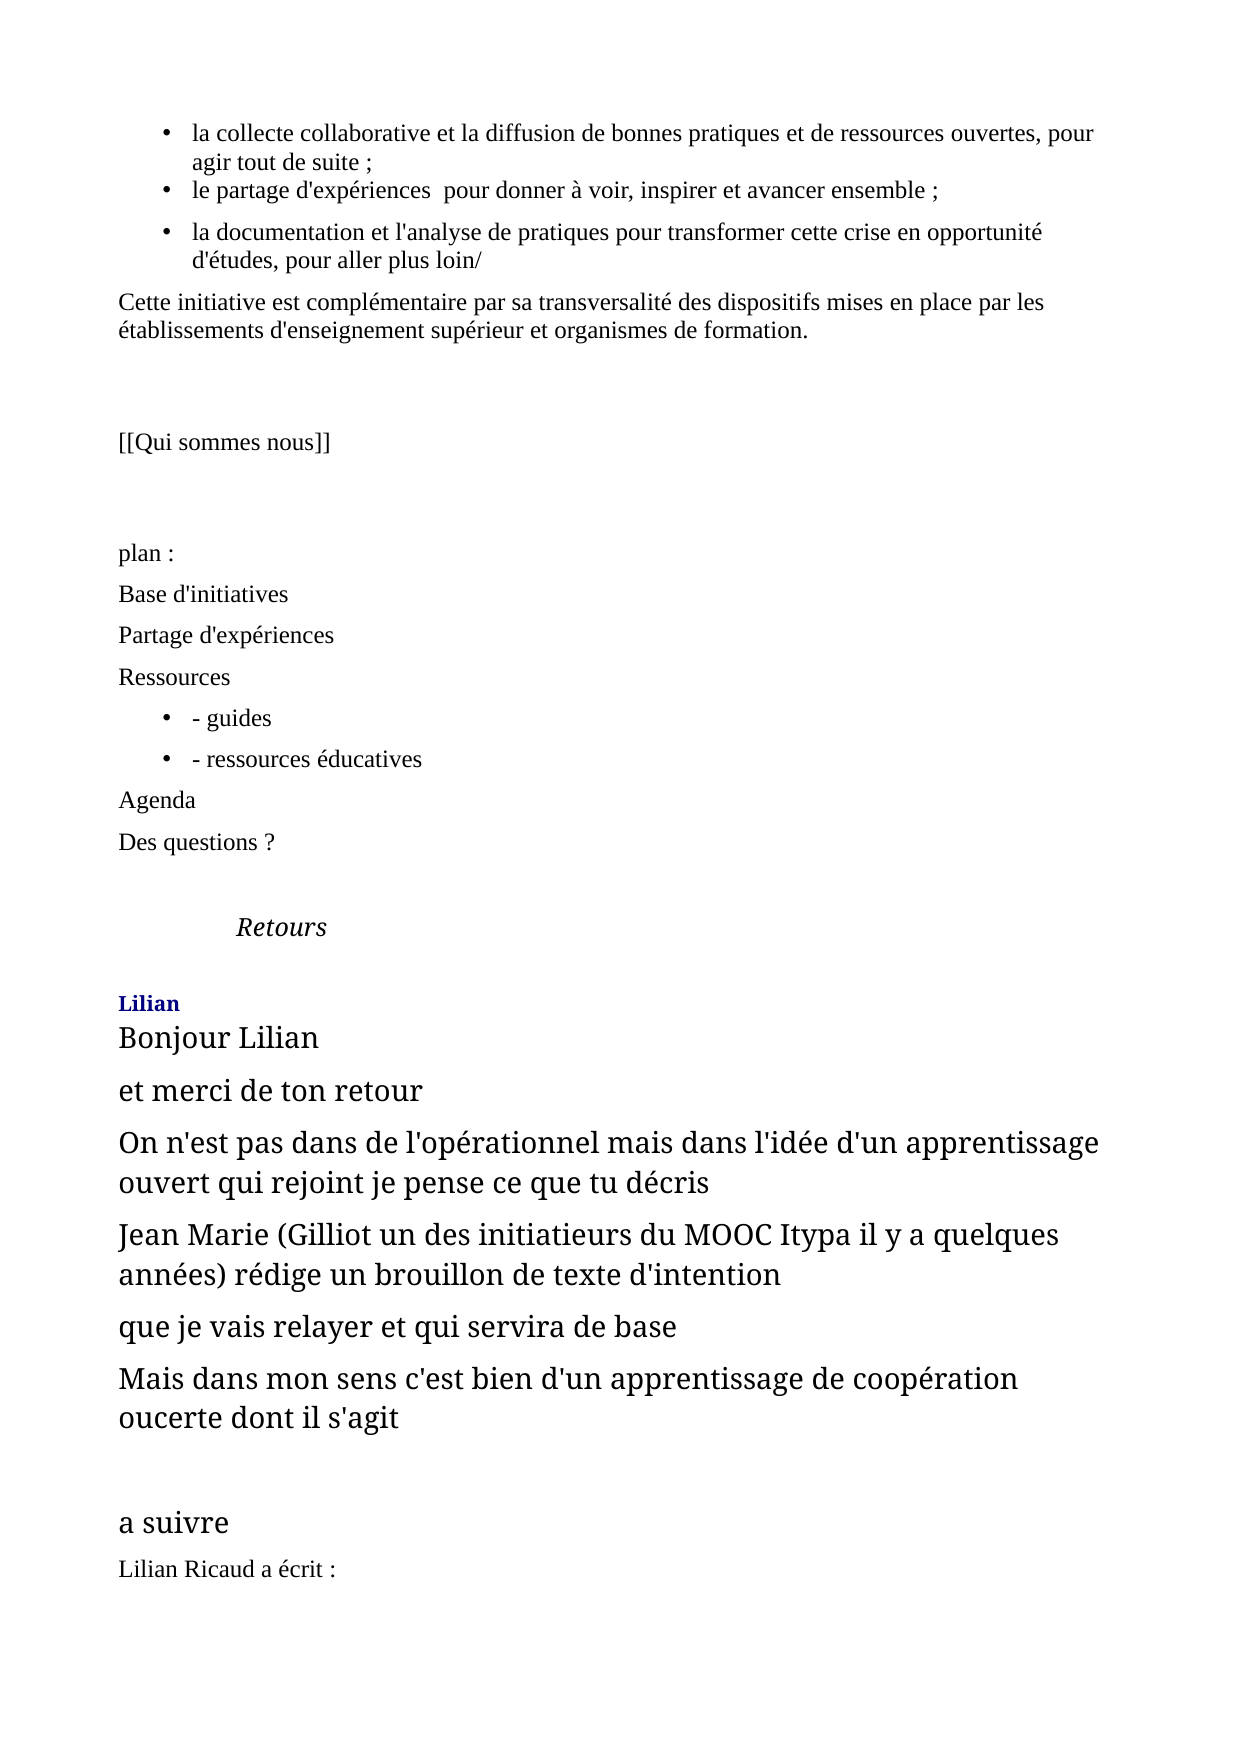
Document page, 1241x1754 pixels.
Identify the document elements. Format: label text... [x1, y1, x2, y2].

text Agenda [118, 786, 1122, 814]
text Jean Marie (Gilliot un des initiatieurs du MOOC Itypa il y a quelques années) rédige un brouillon de texte d'intention [118, 1214, 1122, 1293]
list le partage d'expériences pour donner à voir, inspirer et avancer ensemble ; [162, 176, 1122, 204]
text Lilian Ricaud a écrit : [118, 1554, 1122, 1583]
subtitle Lilian [118, 989, 1122, 1018]
subtitle Retours [236, 909, 1122, 943]
list - ressources éducatives [162, 744, 1122, 773]
list - guides [162, 703, 1122, 732]
text que je vais relayer et qui servira de base [118, 1306, 1122, 1346]
text Cette initiative est complémentaire par sa transversalité des dispositifs mises en place par les établissements d'enseignement supérieur et organismes de formation. [118, 287, 1122, 344]
text On n'est pas dans de l'opérationnel mais dans l'idée d'un apprentissage ouvert qui rejoint je pense ce que tu décris [118, 1122, 1122, 1202]
text Ressources [118, 662, 1122, 691]
text [[Qui sommes nous]] [118, 427, 1122, 456]
list la collecte collaborative et la diffusion de bonnes pratiques et de ressources ouvertes, pour agir tout de suite ; [162, 118, 1122, 176]
text Mais dans mon sens c'est bien d'un apprentissage de coopération oucerte dont il s'agit [118, 1358, 1122, 1437]
text et merci de ton retour [118, 1070, 1122, 1110]
text Des questions ? [118, 827, 1122, 856]
text Partage d'expériences [118, 621, 1122, 649]
text plan : [118, 538, 1122, 567]
list la documentation et l'analyse de pratiques pour transformer cette crise en opportunité d'études, pour aller plus loin/ [162, 217, 1122, 274]
text a suivre [118, 1502, 1122, 1542]
text Bonjour Lilian [118, 1018, 1122, 1057]
text Base d'initiatives [118, 579, 1122, 608]
